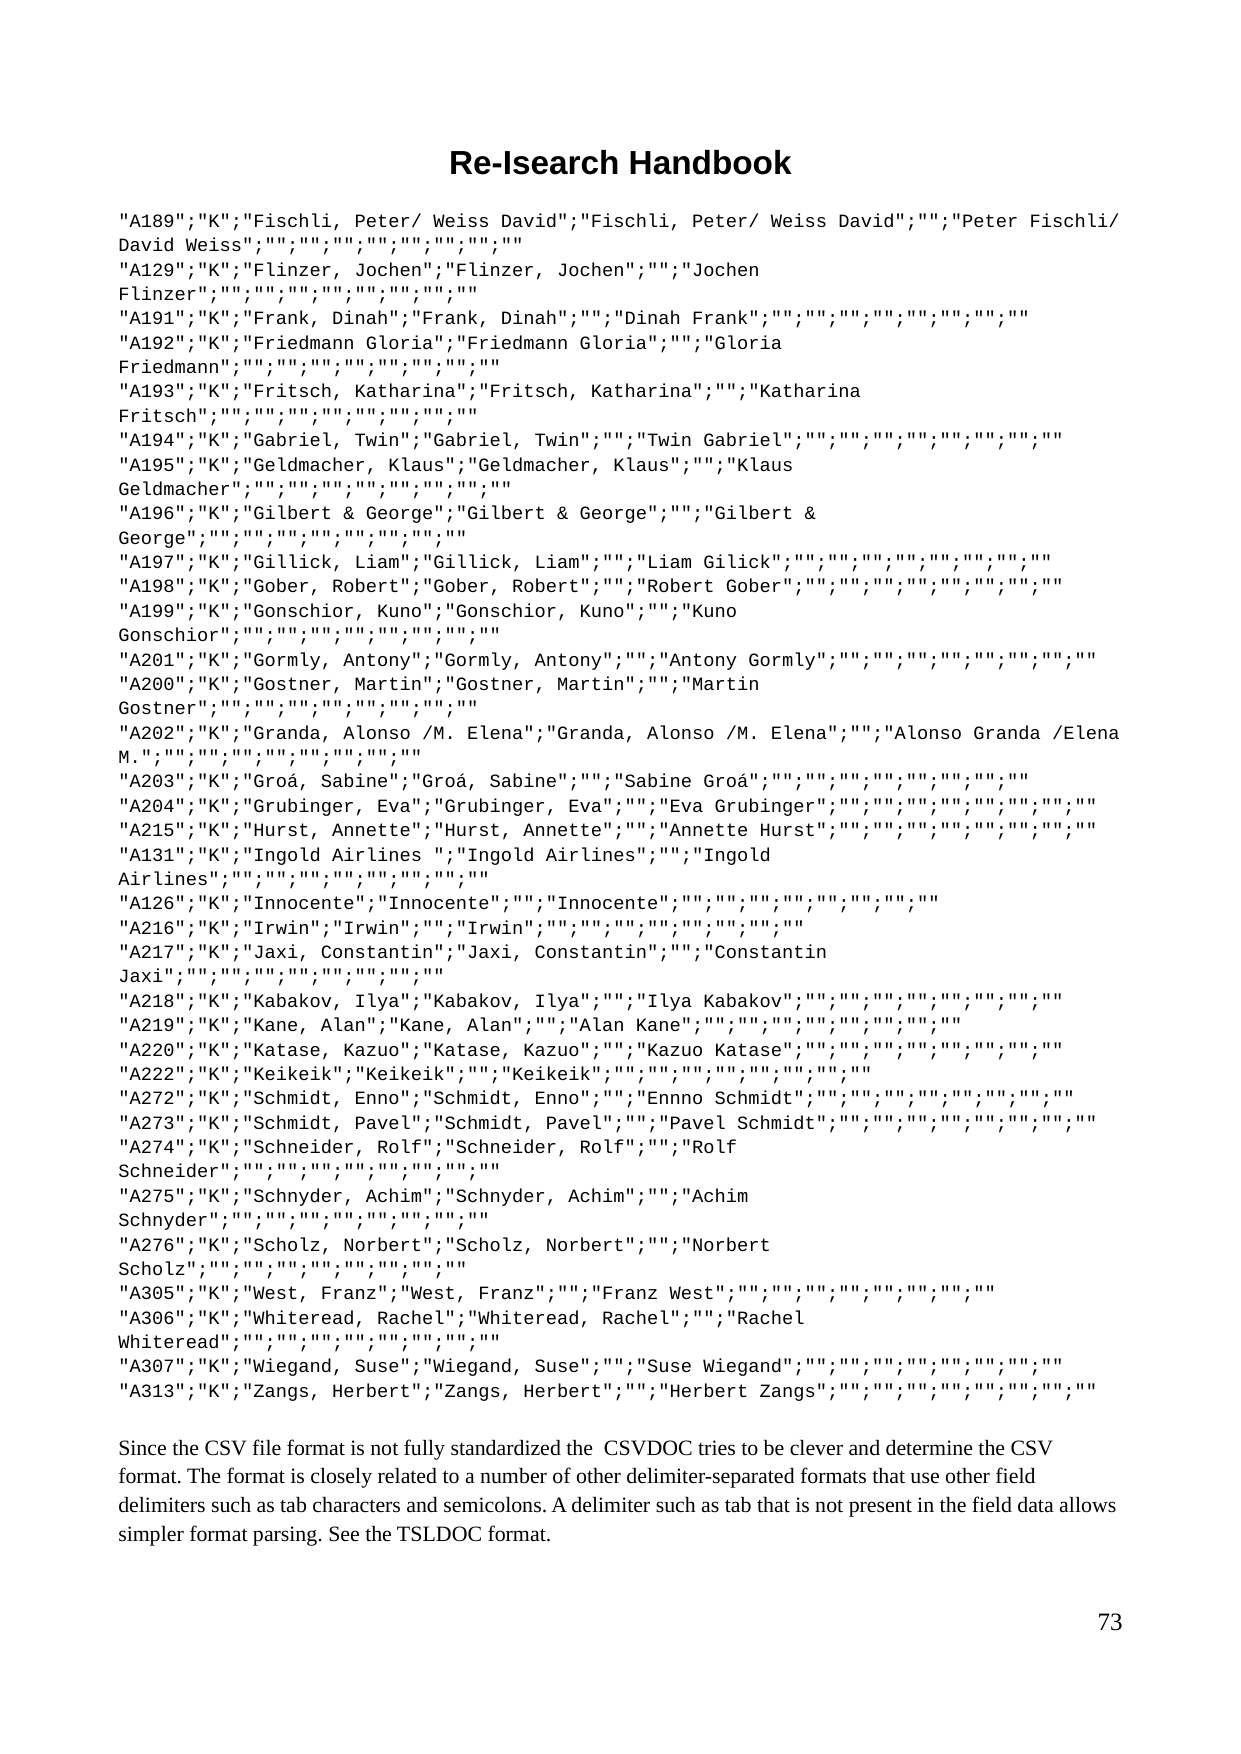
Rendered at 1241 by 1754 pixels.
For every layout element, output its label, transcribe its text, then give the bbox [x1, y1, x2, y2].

text "A276";"K";"Scholz, Norbert";"Scholz, Norbert";"";"Norbert Scholz";"";"";"";"";"";"";"";"" [118, 1235, 1122, 1281]
text "A219";"K";"Kane, Alan";"Kane, Alan";"";"Alan Kane";"";"";"";"";"";"";"";"" [118, 1016, 1122, 1037]
text "A306";"K";"Whiteread, Rachel";"Whiteread, Rachel";"";"Rachel Whiteread";"";"";"";"";"";"";"";"" [118, 1308, 1122, 1354]
text "A196";"K";"Gilbert & George";"Gilbert & George";"";"Gilbert & George";"";"";"";"";"";"";"";"" [118, 504, 1122, 550]
text "A197";"K";"Gillick, Liam";"Gillick, Liam";"";"Liam Gilick";"";"";"";"";"";"";"";"" [118, 553, 1122, 574]
text "A199";"K";"Gonschior, Kuno";"Gonschior, Kuno";"";"Kuno Gonschior";"";"";"";"";"";"";"";"" [118, 602, 1122, 647]
text "A222";"K";"Keikeik";"Keikeik";"";"Keikeik";"";"";"";"";"";"";"";"" [118, 1065, 1122, 1086]
text "A202";"K";"Granda, Alonso /M. Elena";"Granda, Alonso /M. Elena";"";"Alonso Granda /Elena M.";"";"";"";"";"";"";"";"" [118, 723, 1122, 769]
text "A220";"K";"Katase, Kazuo";"Katase, Kazuo";"";"Kazuo Katase";"";"";"";"";"";"";"";"" [118, 1040, 1122, 1062]
text "A215";"K";"Hurst, Annette";"Hurst, Annette";"";"Annette Hurst";"";"";"";"";"";"";"";"" [118, 821, 1122, 842]
text "A194";"K";"Gabriel, Twin";"Gabriel, Twin";"";"Twin Gabriel";"";"";"";"";"";"";"";"" [118, 431, 1122, 452]
text "A203";"K";"Groá, Sabine";"Groá, Sabine";"";"Sabine Groá";"";"";"";"";"";"";"";"" [118, 772, 1122, 793]
text "A126";"K";"Innocente";"Innocente";"";"Innocente";"";"";"";"";"";"";"";"" [118, 894, 1122, 915]
text "A218";"K";"Kabakov, Ilya";"Kabakov, Ilya";"";"Ilya Kabakov";"";"";"";"";"";"";"";"" [118, 992, 1122, 1013]
text "A201";"K";"Gormly, Antony";"Gormly, Antony";"";"Antony Gormly";"";"";"";"";"";"";"";"" [118, 650, 1122, 672]
text "A274";"K";"Schneider, Rolf";"Schneider, Rolf";"";"Rolf Schneider";"";"";"";"";"";"";"";"" [118, 1138, 1122, 1183]
text "A189";"K";"Fischli, Peter/ Weiss David";"Fischli, Peter/ Weiss David";"";"Peter Fischli/ David Weiss";"";"";"";"";"";"";"";"" [118, 212, 1122, 257]
text "A191";"K";"Frank, Dinah";"Frank, Dinah";"";"Dinah Frank";"";"";"";"";"";"";"";"" [118, 309, 1122, 330]
text "A195";"K";"Geldmacher, Klaus";"Geldmacher, Klaus";"";"Klaus Geldmacher";"";"";"";"";"";"";"";"" [118, 455, 1122, 501]
text "A216";"K";"Irwin";"Irwin";"";"Irwin";"";"";"";"";"";"";"";"" [118, 918, 1122, 940]
text Since the CSV file format is not fully standardized the CSVDOC tries to be clever and determine the CSV format. The format is closely related to a number of other delimiter-separated formats that use other field delimiters such as tab characters and semicolons. A delimiter such as tab that is not present in the field data allows simpler format parsing. See the TSLDOC format. [118, 1434, 1122, 1547]
text "A192";"K";"Friedmann Gloria";"Friedmann Gloria";"";"Gloria Friedmann";"";"";"";"";"";"";"";"" [118, 333, 1122, 379]
text "A200";"K";"Gostner, Martin";"Gostner, Martin";"";"Martin Gostner";"";"";"";"";"";"";"";"" [118, 675, 1122, 720]
text "A313";"K";"Zangs, Herbert";"Zangs, Herbert";"";"Herbert Zangs";"";"";"";"";"";"";"";"" [118, 1382, 1122, 1403]
text "A307";"K";"Wiegand, Suse";"Wiegand, Suse";"";"Suse Wiegand";"";"";"";"";"";"";"";"" [118, 1357, 1122, 1378]
text "A305";"K";"West, Franz";"West, Franz";"";"Franz West";"";"";"";"";"";"";"";"" [118, 1284, 1122, 1305]
text "A204";"K";"Grubinger, Eva";"Grubinger, Eva";"";"Eva Grubinger";"";"";"";"";"";"";"";"" [118, 797, 1122, 818]
text "A275";"K";"Schnyder, Achim";"Schnyder, Achim";"";"Achim Schnyder";"";"";"";"";"";"";"";"" [118, 1187, 1122, 1232]
text "A129";"K";"Flinzer, Jochen";"Flinzer, Jochen";"";"Jochen Flinzer";"";"";"";"";"";"";"";"" [118, 260, 1122, 306]
text "A272";"K";"Schmidt, Enno";"Schmidt, Enno";"";"Ennno Schmidt";"";"";"";"";"";"";"";"" [118, 1089, 1122, 1110]
text "A217";"K";"Jaxi, Constantin";"Jaxi, Constantin";"";"Constantin Jaxi";"";"";"";"";"";"";"";"" [118, 943, 1122, 988]
text "A131";"K";"Ingold Airlines ";"Ingold Airlines";"";"Ingold Airlines";"";"";"";"";"";"";"";"" [118, 845, 1122, 891]
text "A273";"K";"Schmidt, Pavel";"Schmidt, Pavel";"";"Pavel Schmidt";"";"";"";"";"";"";"";"" [118, 1113, 1122, 1135]
text "A193";"K";"Fritsch, Katharina";"Fritsch, Katharina";"";"Katharina Fritsch";"";"";"";"";"";"";"";"" [118, 382, 1122, 428]
text "A198";"K";"Gober, Robert";"Gober, Robert";"";"Robert Gober";"";"";"";"";"";"";"";"" [118, 577, 1122, 598]
